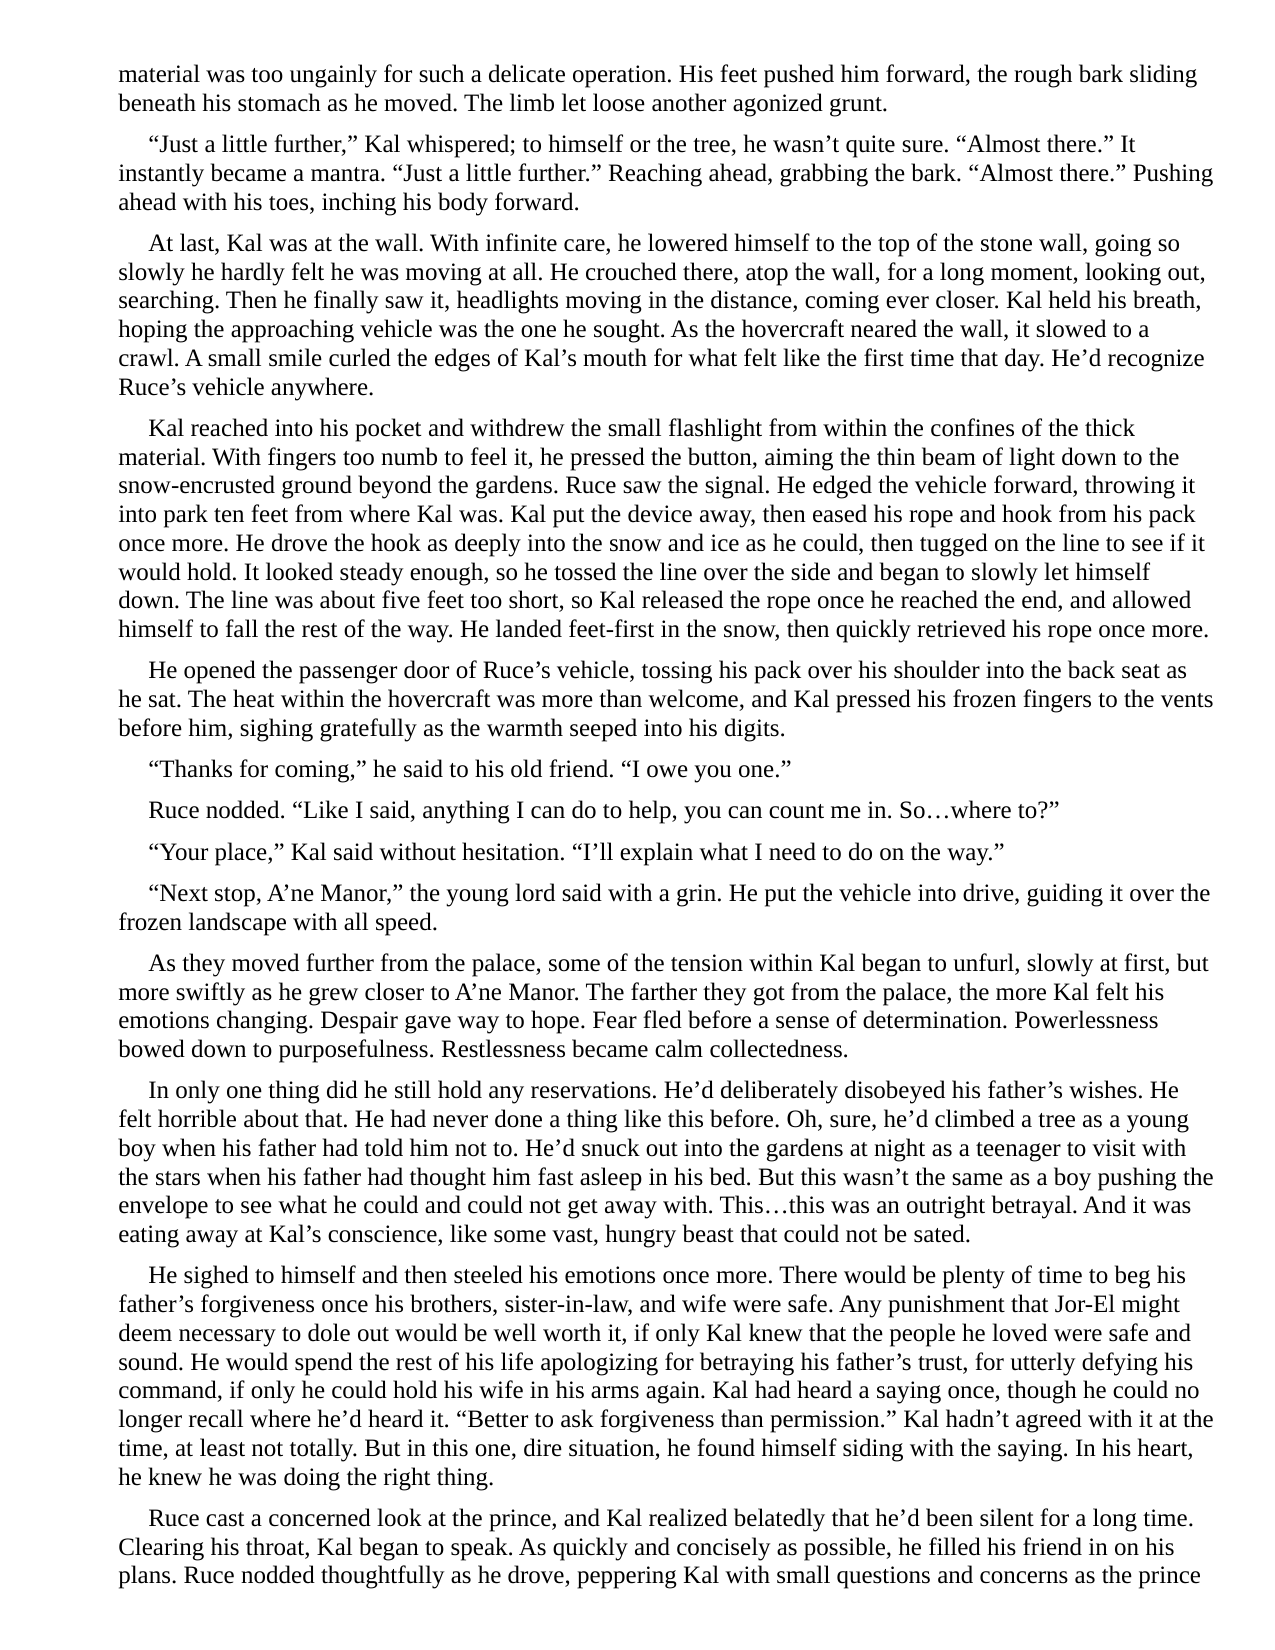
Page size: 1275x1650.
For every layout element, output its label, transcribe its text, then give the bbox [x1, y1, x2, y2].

text In only one thing did he still hold any reservations. He’d deliberately disobeyed his father’s wishes. He felt horrible about that. He had never done a thing like this before. Oh, sure, he’d climbed a tree as a young boy when his father had told him not to. He’d snuck out into the gardens at night as a teenager to visit with the stars when his father had thought him fast asleep in his bed. But this wasn’t the same as a boy pushing the envelope to see what he could and could not get away with. This…this was an outright betrayal. And it was eating away at Kal’s conscience, like some vast, hungry beast that could not be sated. [118, 1075, 1216, 1248]
text He opened the passenger door of Ruce’s vehicle, tossing his pack over his shoulder into the back seat as he sat. The heat within the hovercraft was more than welcome, and Kal pressed his frozen fingers to the vents before him, sighing gratefully as the warmth seeped into his digits. [118, 655, 1216, 742]
text He sighed to himself and then steeled his emotions once more. There would be plenty of time to beg his father’s forgiveness once his brothers, sister-in-law, and wife were safe. Any punishment that Jor-El might deem necessary to dole out would be well worth it, if only Kal knew that the people he loved were safe and sound. He would spend the rest of his life apologizing for betraying his father’s trust, for utterly defying his command, if only he could hold his wife in his arms again. Kal had heard a saying once, though he could no longer recall where he’d heard it. “Better to ask forgiveness than permission.” Kal hadn’t agreed with it at the time, at least not totally. But in this one, dire situation, he found himself siding with the saying. In his heart, he knew he was doing the right thing. [118, 1260, 1216, 1490]
text Kal reached into his pocket and withdrew the small flashlight from within the confines of the thick material. With fingers too numb to feel it, he pressed the button, aiming the thin beam of light down to the snow-encrusted ground beyond the gardens. Ruce saw the signal. He edged the vehicle forward, throwing it into park ten feet from where Kal was. Kal put the device away, then eased his rope and hook from his pack once more. He drove the hook as deeply into the snow and ice as he could, then tugged on the line to see if it would hold. It looked steady enough, so he tossed the line over the side and began to slowly let himself down. The line was about five feet too short, so Kal released the rope once he reached the end, and allowed himself to fall the rest of the way. He landed feet-first in the snow, then quickly retrieved his rope once more. [118, 413, 1216, 643]
text material was too ungainly for such a delicate operation. His feet pushed him forward, the rough bark sliding beneath his stomach as he moved. The limb let loose another agonized grunt. [118, 59, 1216, 117]
text “Thanks for coming,” he said to his old friend. “I owe you one.” [118, 754, 1216, 783]
text “Just a little further,” Kal whispered; to himself or the tree, he wasn’t quite sure. “Almost there.” It instantly became a mantra. “Just a little further.” Reaching ahead, grabbing the bark. “Almost there.” Pushing ahead with his toes, inching his body forward. [118, 129, 1216, 215]
text Ruce cast a concerned look at the prince, and Kal realized belatedly that he’d been silent for a long time. Clearing his throat, Kal began to speak. As quickly and concisely as possible, he filled his friend in on his plans. Ruce nodded thoughtfully as he drove, peppering Kal with small questions and concerns as the prince [118, 1503, 1216, 1589]
text At last, Kal was at the wall. With infinite care, he lowered himself to the top of the stone wall, going so slowly he hardly felt he was moving at all. He crouched there, atop the wall, for a long moment, looking out, searching. Then he finally saw it, headlights moving in the distance, coming ever closer. Kal held his breath, hoping the approaching vehicle was the one he sought. As the hovercraft neared the wall, it slowed to a crawl. A small smile curled the edges of Kal’s mouth for what felt like the first time that day. He’d recognize Ruce’s vehicle anywhere. [118, 228, 1216, 400]
text As they moved further from the palace, some of the tension within Kal began to unfurl, slowly at first, but more swiftly as he grew closer to A’ne Manor. The farther they got from the palace, the more Kal felt his emotions changing. Despair gave way to hope. Fear fled before a sense of determination. Powerlessness bowed down to purposefulness. Restlessness became calm collectedness. [118, 948, 1216, 1063]
text “Your place,” Kal said without hesitation. “I’ll explain what I need to do on the way.” [118, 837, 1216, 865]
text “Next stop, A’ne Manor,” the young lord said with a grin. He put the vehicle into drive, guiding it over the frozen landscape with all speed. [118, 878, 1216, 935]
text Ruce nodded. “Like I said, anything I can do to help, you can count me in. So…where to?” [118, 795, 1216, 824]
